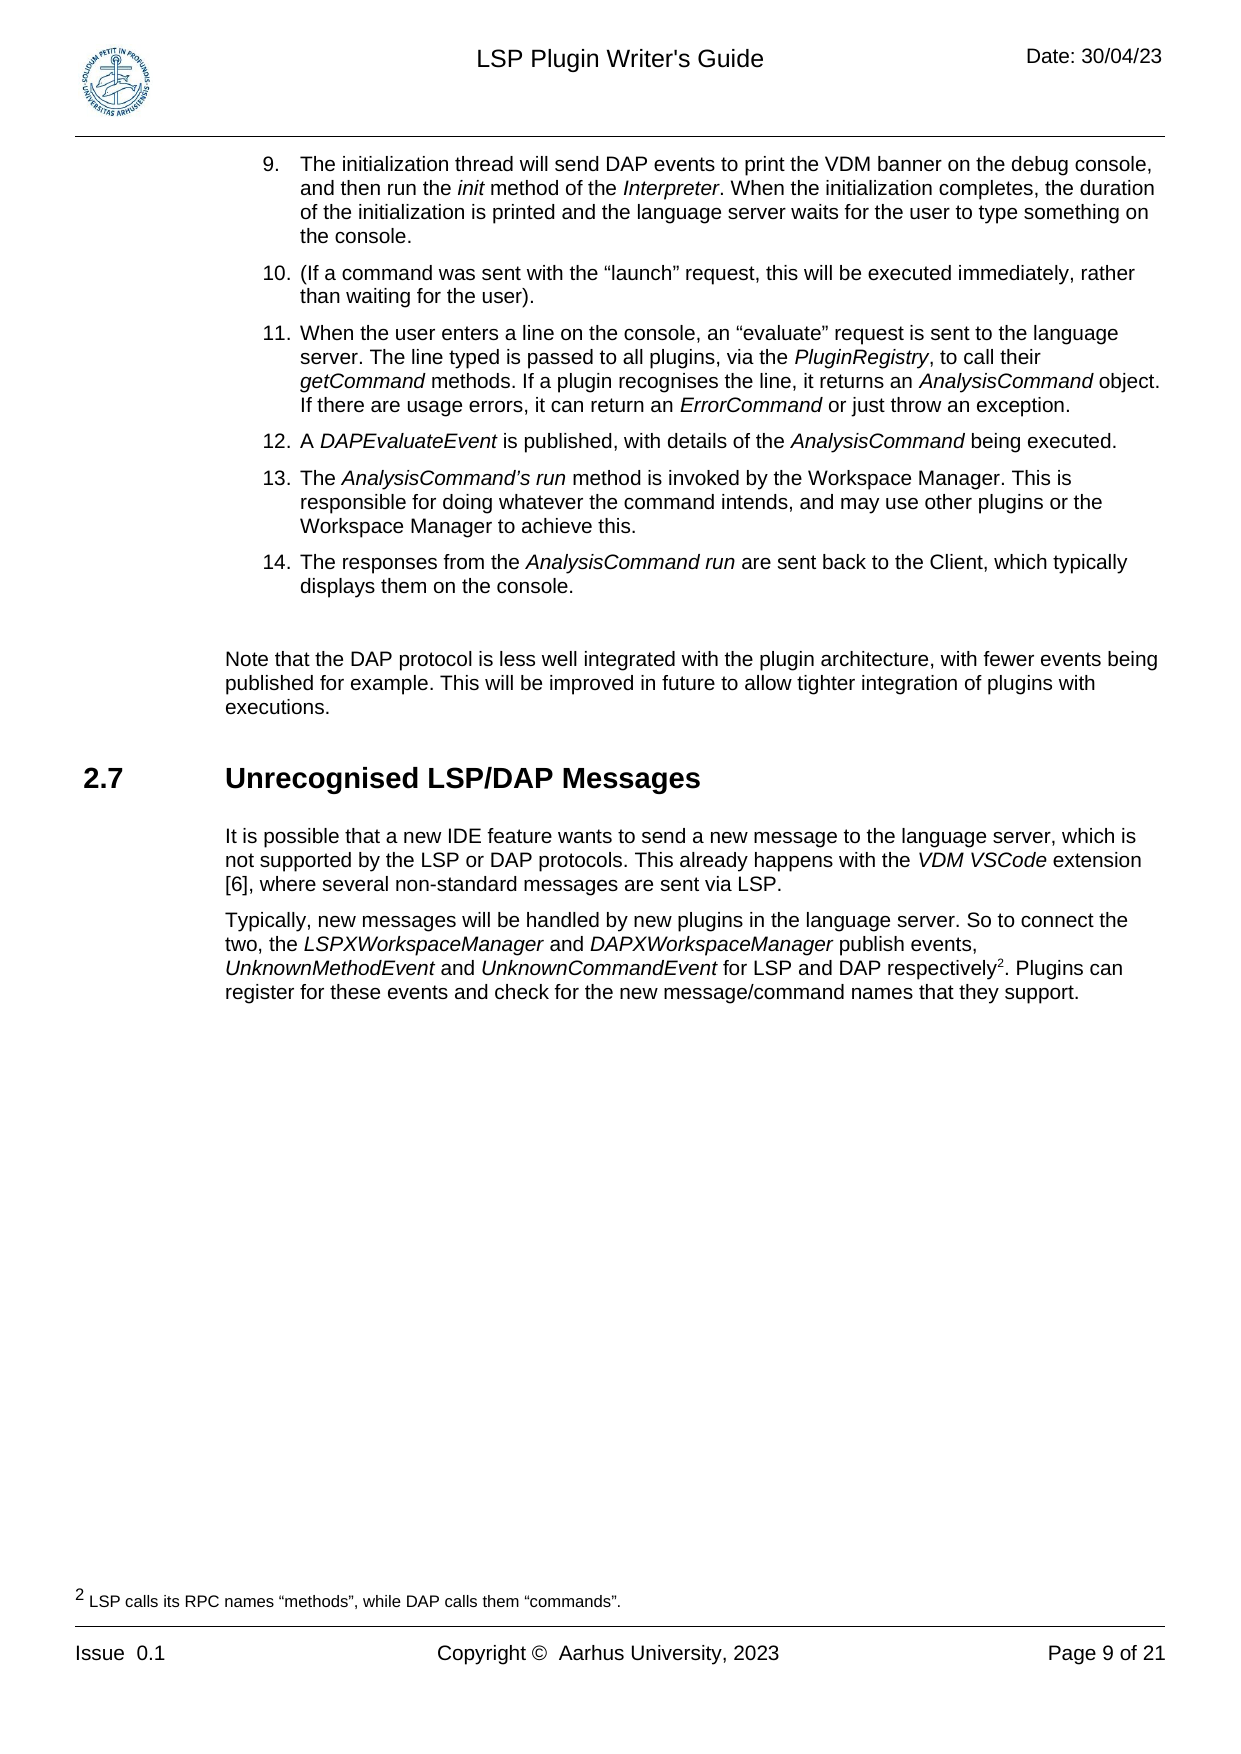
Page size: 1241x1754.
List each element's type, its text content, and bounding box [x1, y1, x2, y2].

text It is possible that a new IDE feature wants to send a new message to the language server, which is not supported by the LSP or DAP protocols. This already happens with the VDM VSCode extension [6], where several non-standard messages are sent via LSP. [225, 824, 1165, 896]
text Typically, new messages will be handled by new plugins in the language server. So to connect the two, the LSPXWorkspaceManager and DAPXWorkspaceManager publish events, UnknownMethodEvent and UnknownCommandEvent for LSP and DAP respectively. Plugins can register for these events and check for the new message/command names that they support. [225, 908, 1165, 1004]
list When the user enters a line on the console, an “evaluate” request is sent to the language server. The line typed is passed to all plugins, via the PluginRegistry, to call their getCommand methods. If a plugin recognises the line, it returns an AnalysisCommand object. If there are usage errors, it can return an ErrorCommand or just throw an exception. [262, 321, 1165, 417]
picture [78, 44, 153, 120]
list (If a command was sent with the “launch” request, this will be executed immediately, rather than waiting for the user). [262, 261, 1165, 309]
list A DAPEvaluateEvent is published, with details of the AnalysisCommand being executed. [262, 429, 1165, 453]
text Note that the DAP protocol is less well integrated with the plugin architecture, with fewer events being published for example. This will be improved in future to allow tighter integration of plugins with executions. [225, 647, 1165, 719]
subtitle Unrecognised LSP/DAP Messages [75, 762, 1165, 794]
list The initialization thread will send DAP events to print the VDM banner on the debug console, and then run the init method of the Interpreter. When the initialization completes, the duration of the initialization is printed and the language server waits for the user to type something on the console. [262, 152, 1165, 248]
list The responses from the AnalysisCommand run are sent back to the Client, which typically displays them on the console. [262, 550, 1165, 598]
text LSP calls its RPC names “methods”, while DAP calls them “commands”. [75, 1592, 1165, 1611]
list The AnalysisCommand’s run method is invoked by the Workspace Manager. This is responsible for doing whatever the command intends, and may use other plugins or the Workspace Manager to achieve this. [262, 466, 1165, 538]
